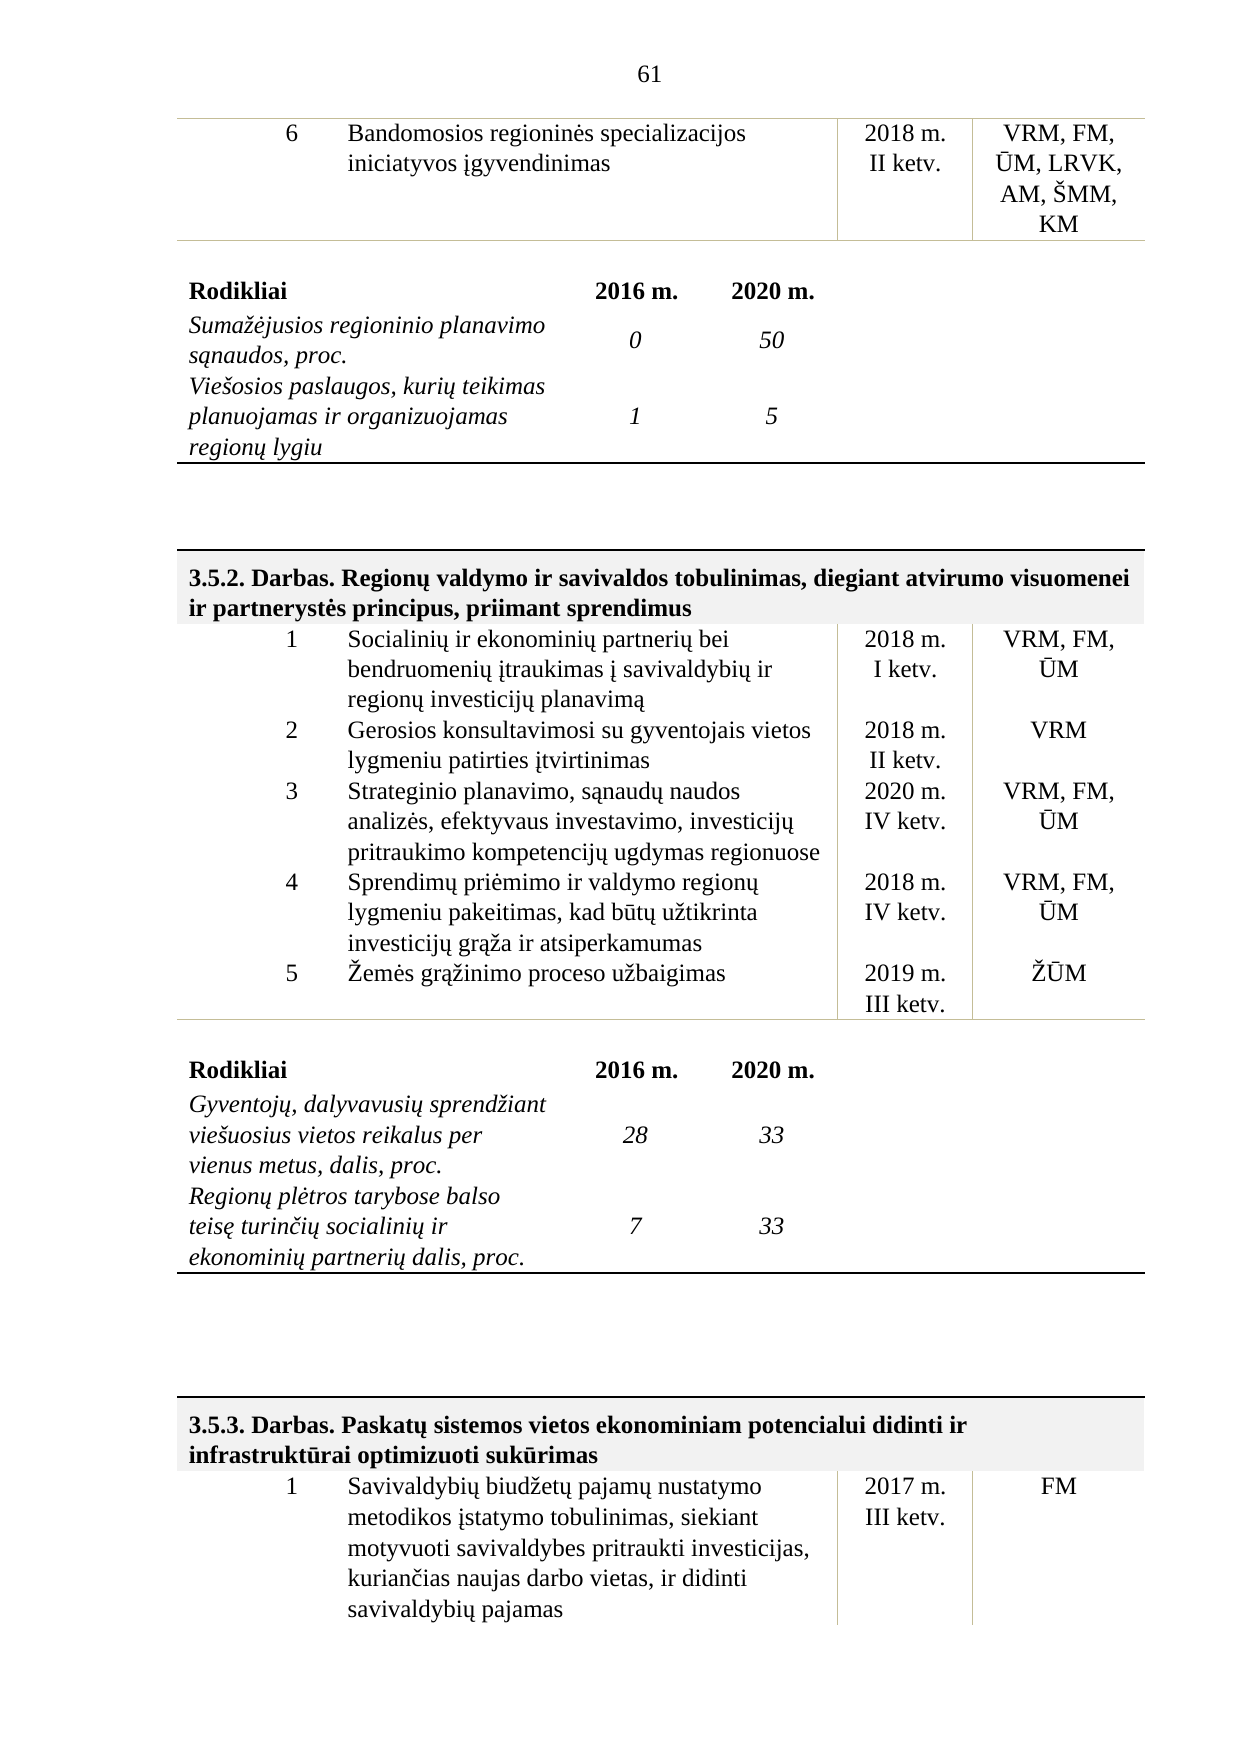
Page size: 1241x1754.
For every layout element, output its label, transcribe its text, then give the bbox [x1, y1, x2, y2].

table_cell ŽŪM [973, 958, 1144, 1019]
table_cell 2018 m. IV ketv. [838, 867, 972, 958]
table_cell [177, 519, 247, 549]
table_cell [336, 1274, 390, 1304]
table_cell 1 [247, 624, 336, 715]
table_cell [247, 241, 336, 273]
table_cell [838, 519, 973, 549]
table_cell [973, 1365, 1144, 1396]
table_cell Rodikliai [177, 273, 336, 310]
table_cell [973, 310, 1144, 371]
table_cell [177, 867, 247, 958]
table_cell [177, 715, 247, 776]
table_cell Žemės grąžinimo proceso užbaigimas [336, 958, 837, 1019]
table_cell [565, 464, 708, 518]
table_cell [973, 1020, 1144, 1052]
table_cell Savivaldybių biudžetų pajamų nustatymo metodikos įstatymo tobulinimas, siekiant motyvuoti savivaldybes pritraukti investicijas, kuriančias naujas darbo vietas, ir didinti savivaldybių pajamas [336, 1471, 837, 1625]
table_cell [177, 1305, 247, 1335]
table_cell [973, 241, 1144, 273]
table_cell [565, 1274, 708, 1304]
table_cell [336, 519, 390, 549]
table_cell [708, 1020, 838, 1052]
table_cell [390, 519, 564, 549]
table_cell 2 [247, 715, 336, 776]
table_cell [838, 1052, 973, 1089]
table_cell [838, 1090, 973, 1181]
table_cell [565, 1365, 708, 1396]
table_cell 5 [708, 371, 838, 462]
table_cell [708, 1335, 838, 1365]
table_cell 1 [247, 1471, 336, 1625]
table_cell [247, 1365, 336, 1396]
table_cell [390, 1020, 564, 1052]
table_cell 6 [247, 119, 336, 240]
table_cell [177, 464, 564, 518]
table_cell 28 [565, 1090, 708, 1181]
table_cell 2018 m. II ketv. [838, 119, 972, 240]
table_cell [177, 1365, 247, 1396]
table_cell [708, 1305, 838, 1335]
table_cell 2018 m. II ketv. [838, 715, 972, 776]
table_cell [177, 119, 247, 240]
table_cell [973, 519, 1144, 549]
table_cell [838, 371, 973, 462]
table_cell 2020 m. [708, 1052, 838, 1089]
table_cell [177, 624, 247, 715]
table_cell [838, 1335, 973, 1365]
table_cell [247, 1020, 336, 1052]
table_cell [177, 1020, 247, 1052]
table_cell VRM [973, 715, 1144, 776]
table_cell [708, 464, 838, 518]
table_cell 2019 m. III ketv. [838, 958, 972, 1019]
table_cell VRM, FM, ŪM [973, 776, 1144, 867]
table_cell 3.5.2. Darbas. Regionų valdymo ir savivaldos tobulinimas, diegiant atvirumo visuomenei ir partnerystės principus, priimant sprendimus [177, 551, 1144, 624]
table_cell VRM, FM, ŪM [973, 867, 1144, 958]
table_cell [336, 273, 564, 310]
table_cell [177, 776, 247, 867]
table_cell 50 [708, 310, 838, 371]
table_cell [973, 464, 1144, 518]
table_cell [247, 519, 336, 549]
table_cell [336, 1052, 564, 1089]
table_cell Sprendimų priėmimo ir valdymo regionų lygmeniu pakeitimas, kad būtų užtikrinta investicijų grąža ir atsiperkamumas [336, 867, 837, 958]
table_cell [247, 1335, 336, 1365]
table_cell 2020 m. IV ketv. [838, 776, 972, 867]
table_cell [973, 1052, 1144, 1089]
table_cell [336, 1020, 390, 1052]
table_cell [973, 1305, 1144, 1335]
table_cell [838, 1020, 973, 1052]
table_cell [973, 1090, 1144, 1181]
table_cell Gyventojų, dalyvavusių sprendžiant viešuosius vietos reikalus per vienus metus, dalis, proc. [177, 1090, 564, 1181]
table_cell [336, 1305, 390, 1335]
table_cell [565, 1335, 708, 1365]
table_cell [177, 1274, 247, 1304]
table_cell 2016 m. [565, 1052, 708, 1089]
table_cell [390, 1335, 564, 1365]
table_cell [336, 1335, 390, 1365]
table_cell [708, 241, 838, 273]
table_cell [838, 310, 973, 371]
table_cell VRM, FM, ŪM, LRVK, AM, ŠMM, KM [973, 119, 1144, 240]
table_cell [177, 241, 247, 273]
table_cell 5 [247, 958, 336, 1019]
table_cell [390, 1274, 564, 1304]
table_cell [565, 1305, 708, 1335]
table_cell 4 [247, 867, 336, 958]
table_cell Strateginio planavimo, sąnaudų naudos analizės, efektyvaus investavimo, investicijų pritraukimo kompetencijų ugdymas regionuose [336, 776, 837, 867]
table_cell 3.5.3. Darbas. Paskatų sistemos vietos ekonominiam potencialui didinti ir infrastruktūrai optimizuoti sukūrimas [177, 1398, 1144, 1471]
table_cell [973, 1274, 1144, 1304]
table_cell [390, 1305, 564, 1335]
table_cell [177, 1471, 247, 1625]
table_cell 0 [565, 310, 708, 371]
table_cell [708, 519, 838, 549]
table_cell [838, 273, 973, 310]
table_cell 1 [565, 371, 708, 462]
table_cell [708, 1274, 838, 1304]
table_cell [565, 241, 708, 273]
table_cell [708, 1365, 838, 1396]
table_cell 33 [708, 1181, 838, 1272]
table_cell [247, 1305, 336, 1335]
table_cell [973, 1181, 1144, 1272]
table_cell [973, 273, 1144, 310]
table_cell [973, 371, 1144, 462]
table_cell Viešosios paslaugos, kurių teikimas planuojamas ir organizuojamas regionų lygiu [177, 371, 564, 462]
table_cell 33 [708, 1090, 838, 1181]
table_cell [565, 1020, 708, 1052]
table_cell [565, 519, 708, 549]
table_cell 2018 m. I ketv. [838, 624, 972, 715]
table_cell [336, 241, 390, 273]
table_cell Gerosios konsultavimosi su gyventojais vietos lygmeniu patirties įtvirtinimas [336, 715, 837, 776]
table_cell [838, 1274, 973, 1304]
table_cell 2017 m. III ketv. [838, 1471, 972, 1625]
table_cell [838, 464, 973, 518]
table_cell [390, 241, 564, 273]
table_cell [838, 1365, 973, 1396]
table_cell [247, 1274, 336, 1304]
table_cell Bandomosios regioninės specializacijos iniciatyvos įgyvendinimas [336, 119, 837, 240]
table_cell [838, 241, 973, 273]
table_cell [973, 1335, 1144, 1365]
table_cell Regionų plėtros tarybose balso teisę turinčių socialinių ir ekonominių partnerių dalis, proc. [177, 1181, 564, 1272]
table_cell Socialinių ir ekonominių partnerių bei bendruomenių įtraukimas į savivaldybių ir regionų investicijų planavimą [336, 624, 837, 715]
table_cell Rodikliai [177, 1052, 336, 1089]
table_cell [838, 1181, 973, 1272]
table_cell 2016 m. [565, 273, 708, 310]
table_cell 3 [247, 776, 336, 867]
table_cell FM [973, 1471, 1144, 1625]
table_cell [336, 1365, 390, 1396]
table_cell VRM, FM, ŪM [973, 624, 1144, 715]
table_cell [390, 1365, 564, 1396]
table_cell [177, 1335, 247, 1365]
table_cell 7 [565, 1181, 708, 1272]
table_cell Sumažėjusios regioninio planavimo sąnaudos, proc. [177, 310, 564, 371]
table_cell [177, 958, 247, 1019]
table_cell 2020 m. [708, 273, 838, 310]
table_cell [838, 1305, 973, 1335]
